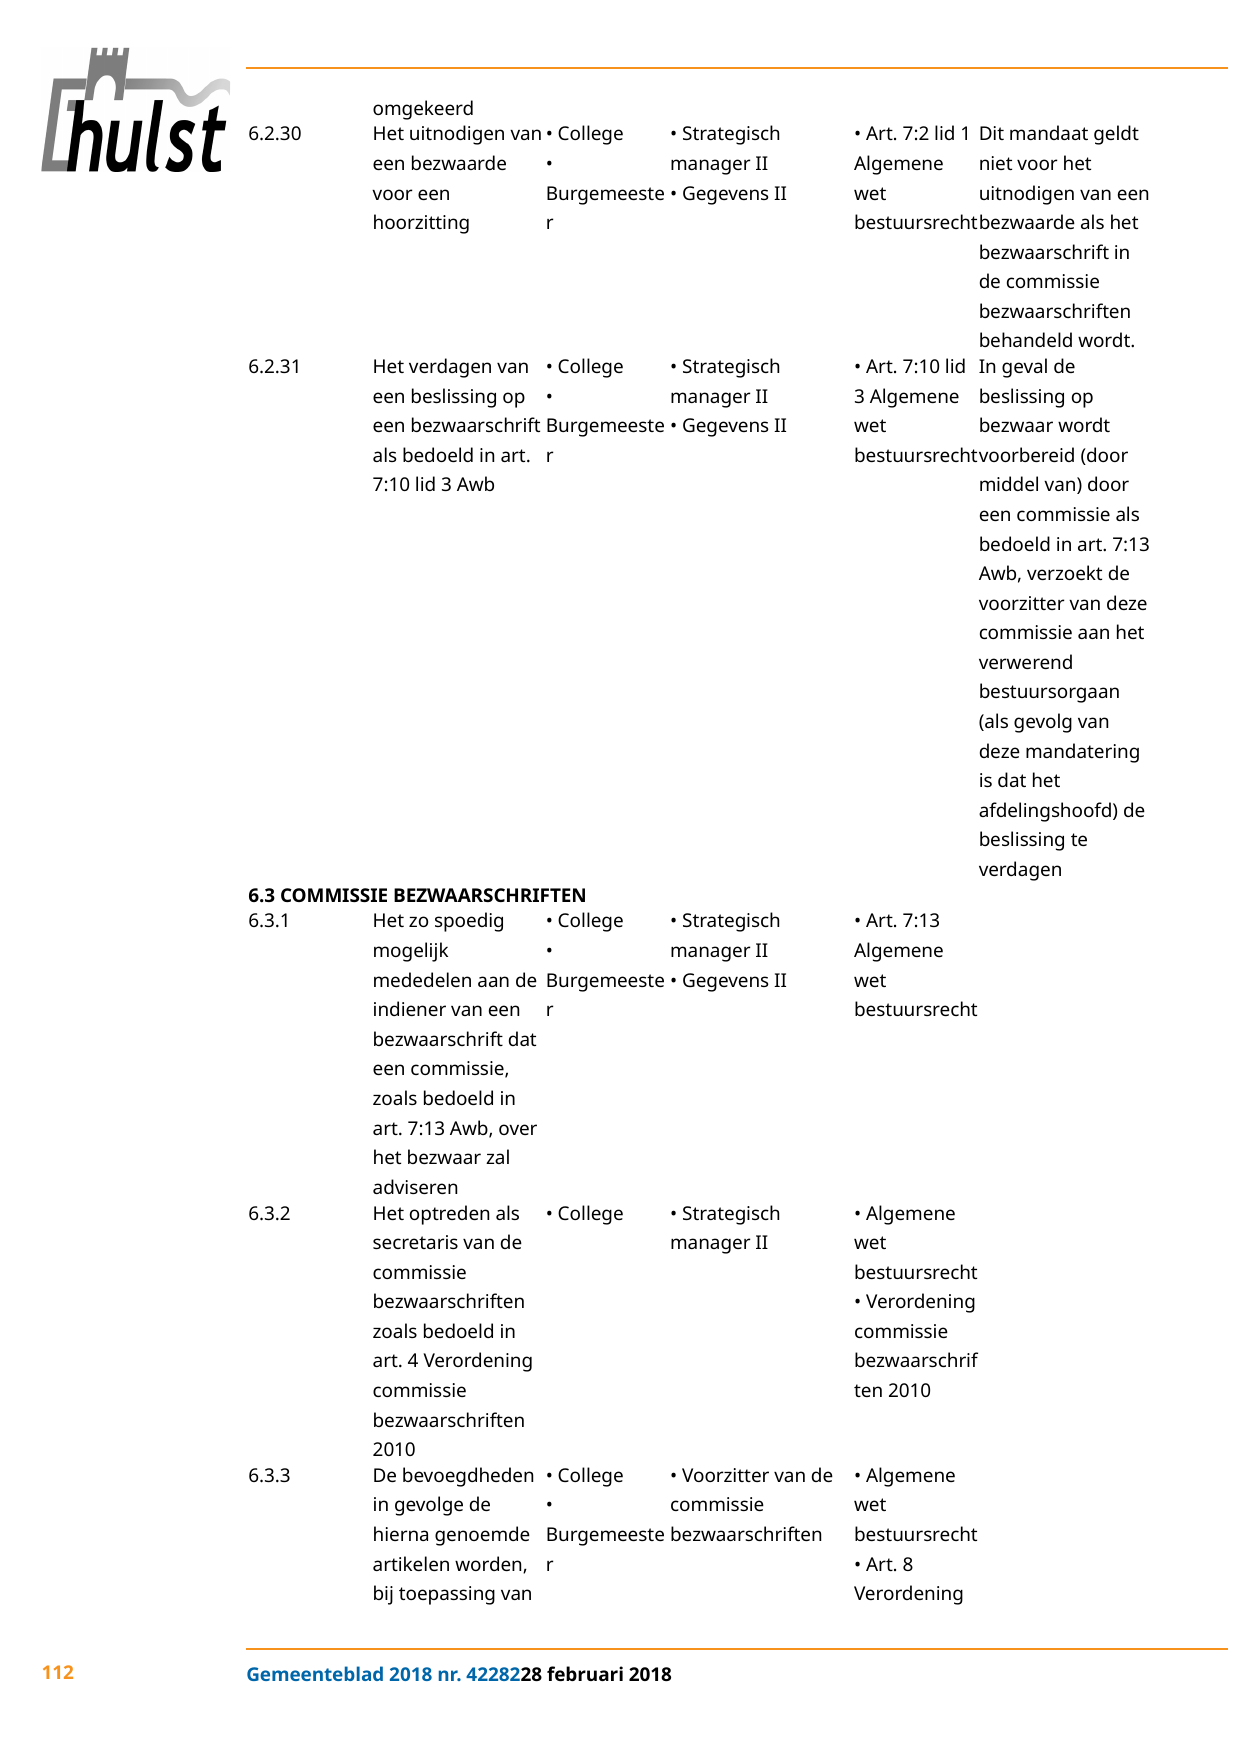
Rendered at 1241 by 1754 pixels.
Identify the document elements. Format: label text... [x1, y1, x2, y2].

table_cell [854, 95, 978, 121]
table_cell Het verdagen van een beslissing op een bezwaarschrift als bedoeld in art. 7:10 lid 3 Awb [373, 353, 546, 882]
table_cell • College • Burgemeester [546, 121, 670, 353]
table_cell [546, 95, 670, 121]
table_cell • College • Burgemeester [546, 908, 670, 1200]
table_cell [248, 95, 372, 121]
table_cell Dit mandaat geldt niet voor het uitnodigen van een bezwaarde als het bezwaarschrift in de commissie bezwaarschriften behandeld wordt. [979, 121, 1152, 353]
table_cell Het optreden als secretaris van de commissie bezwaarschriften zoals bedoeld in art. 4 Verordening commissie bezwaarschriften 2010 [373, 1200, 546, 1462]
picture [41, 47, 231, 172]
table_cell • Algemene wet bestuursrecht • Art. 8 Verordening [854, 1462, 978, 1606]
table_cell 6.2.30 [248, 121, 372, 353]
table_cell 6.3.2 [248, 1200, 372, 1462]
table_cell De bevoegdheden in gevolge de hierna genoemde artikelen worden, bij toepassing van [373, 1462, 546, 1606]
table_cell 6.3.3 [248, 1462, 372, 1606]
table_cell • Strategisch manager II • Gegevens II [670, 121, 854, 353]
table_cell [979, 1200, 1152, 1462]
table_cell [670, 95, 854, 121]
table_cell • College • Burgemeester [546, 1462, 670, 1606]
table_cell 6.2.31 [248, 353, 372, 882]
table_cell • Algemene wet bestuursrecht • Verordening commissie bezwaarschriften 2010 [854, 1200, 978, 1462]
table_cell [979, 1462, 1152, 1606]
table_cell • Voorzitter van de commissie bezwaarschriften [670, 1462, 854, 1606]
table_cell • College [546, 1200, 670, 1462]
table_cell [979, 95, 1152, 121]
table_cell • Strategisch manager II • Gegevens II [670, 908, 854, 1200]
table_cell In geval de beslissing op bezwaar wordt voorbereid (door middel van) door een commissie als bedoeld in art. 7:13 Awb, verzoekt de voorzitter van deze commissie aan het verwerend bestuursorgaan (als gevolg van deze mandatering is dat het afdelingshoofd) de beslissing te verdagen [979, 353, 1152, 882]
table_cell [979, 908, 1152, 1200]
table_cell • Art. 7:2 lid 1 Algemene wet bestuursrecht [854, 121, 978, 353]
table_cell 6.3.1 [248, 908, 372, 1200]
table_cell 6.3 COMMISSIE BEZWAARSCHRIFTEN [248, 882, 1152, 908]
table_cell omgekeerd [373, 95, 546, 121]
table_cell Het zo spoedig mogelijk mededelen aan de indiener van een bezwaarschrift dat een commissie, zoals bedoeld in art. 7:13 Awb, over het bezwaar zal adviseren [373, 908, 546, 1200]
table_cell • College • Burgemeester [546, 353, 670, 882]
table_cell Het uitnodigen van een bezwaarde voor een hoorzitting [373, 121, 546, 353]
table_cell • Art. 7:13 Algemene wet bestuursrecht [854, 908, 978, 1200]
table_cell • Strategisch manager II [670, 1200, 854, 1462]
table_cell • Art. 7:10 lid 3 Algemene wet bestuursrecht [854, 353, 978, 882]
table_cell • Strategisch manager II • Gegevens II [670, 353, 854, 882]
